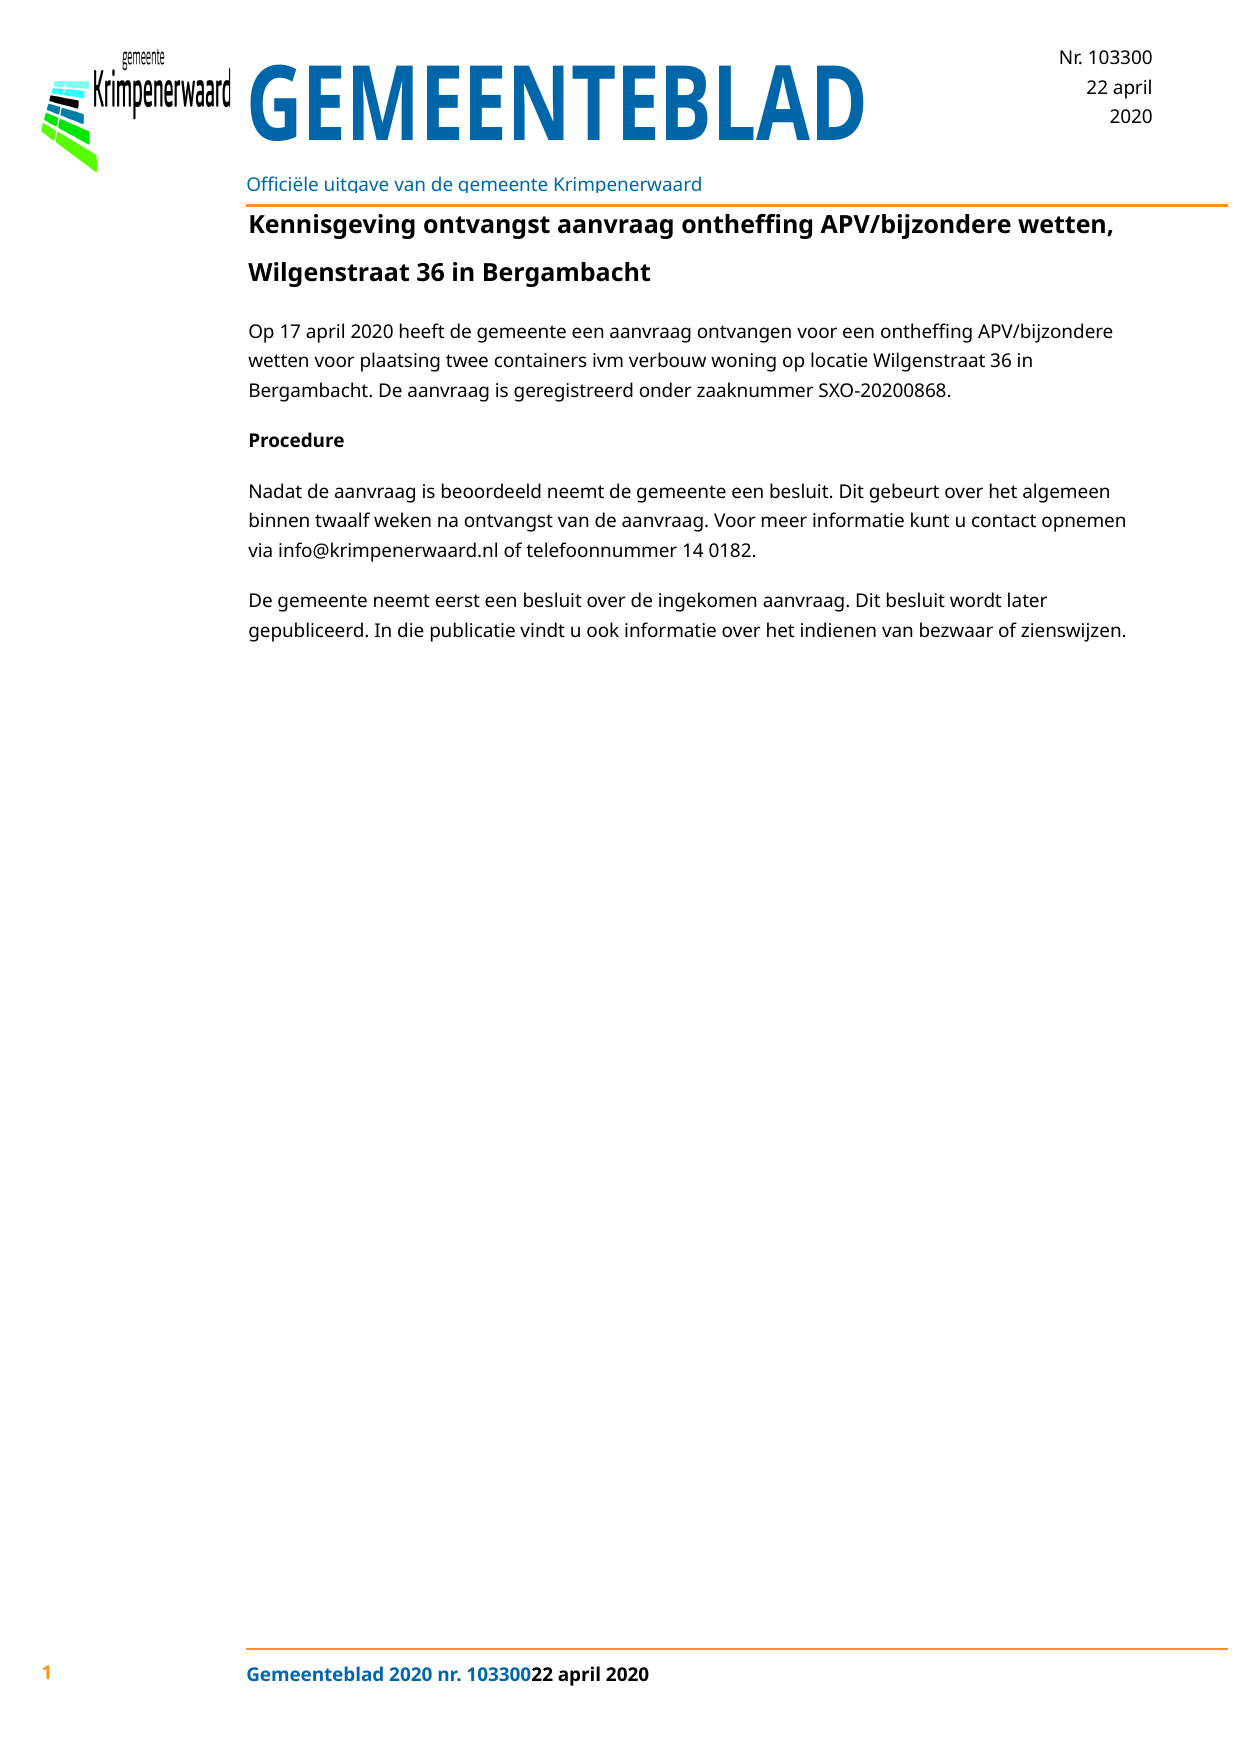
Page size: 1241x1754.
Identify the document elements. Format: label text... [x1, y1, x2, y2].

text Op 17 april 2020 heeft de gemeente een aanvraag ontvangen voor een ontheffing APV/bijzondere wetten voor plaatsing twee containers ivm verbouw woning op locatie Wilgenstraat 36 in Bergambacht. De aanvraag is geregistreerd onder zaaknummer SXO-20200868. [248, 318, 1152, 403]
text Kennisgeving ontvangst aanvraag ontheffing APV/bijzondere wetten, Wilgenstraat 36 in Bergambacht [248, 207, 1152, 288]
text Procedure [248, 427, 1152, 453]
text De gemeente neemt eerst een besluit over de ingekomen aanvraag. Dit besluit wordt later gepubliceerd. In die publicatie vindt u ook informatie over het indienen van bezwaar of zienswijzen. [248, 587, 1152, 643]
picture [41, 47, 231, 172]
text Nadat de aanvraag is beoordeeld neemt de gemeente een besluit. Dit gebeurt over het algemeen binnen twaalf weken na ontvangst van de aanvraag. Voor meer informatie kunt u contact opnemen via info@krimpenerwaard.nl of telefoonnummer 14 0182. [248, 478, 1152, 563]
